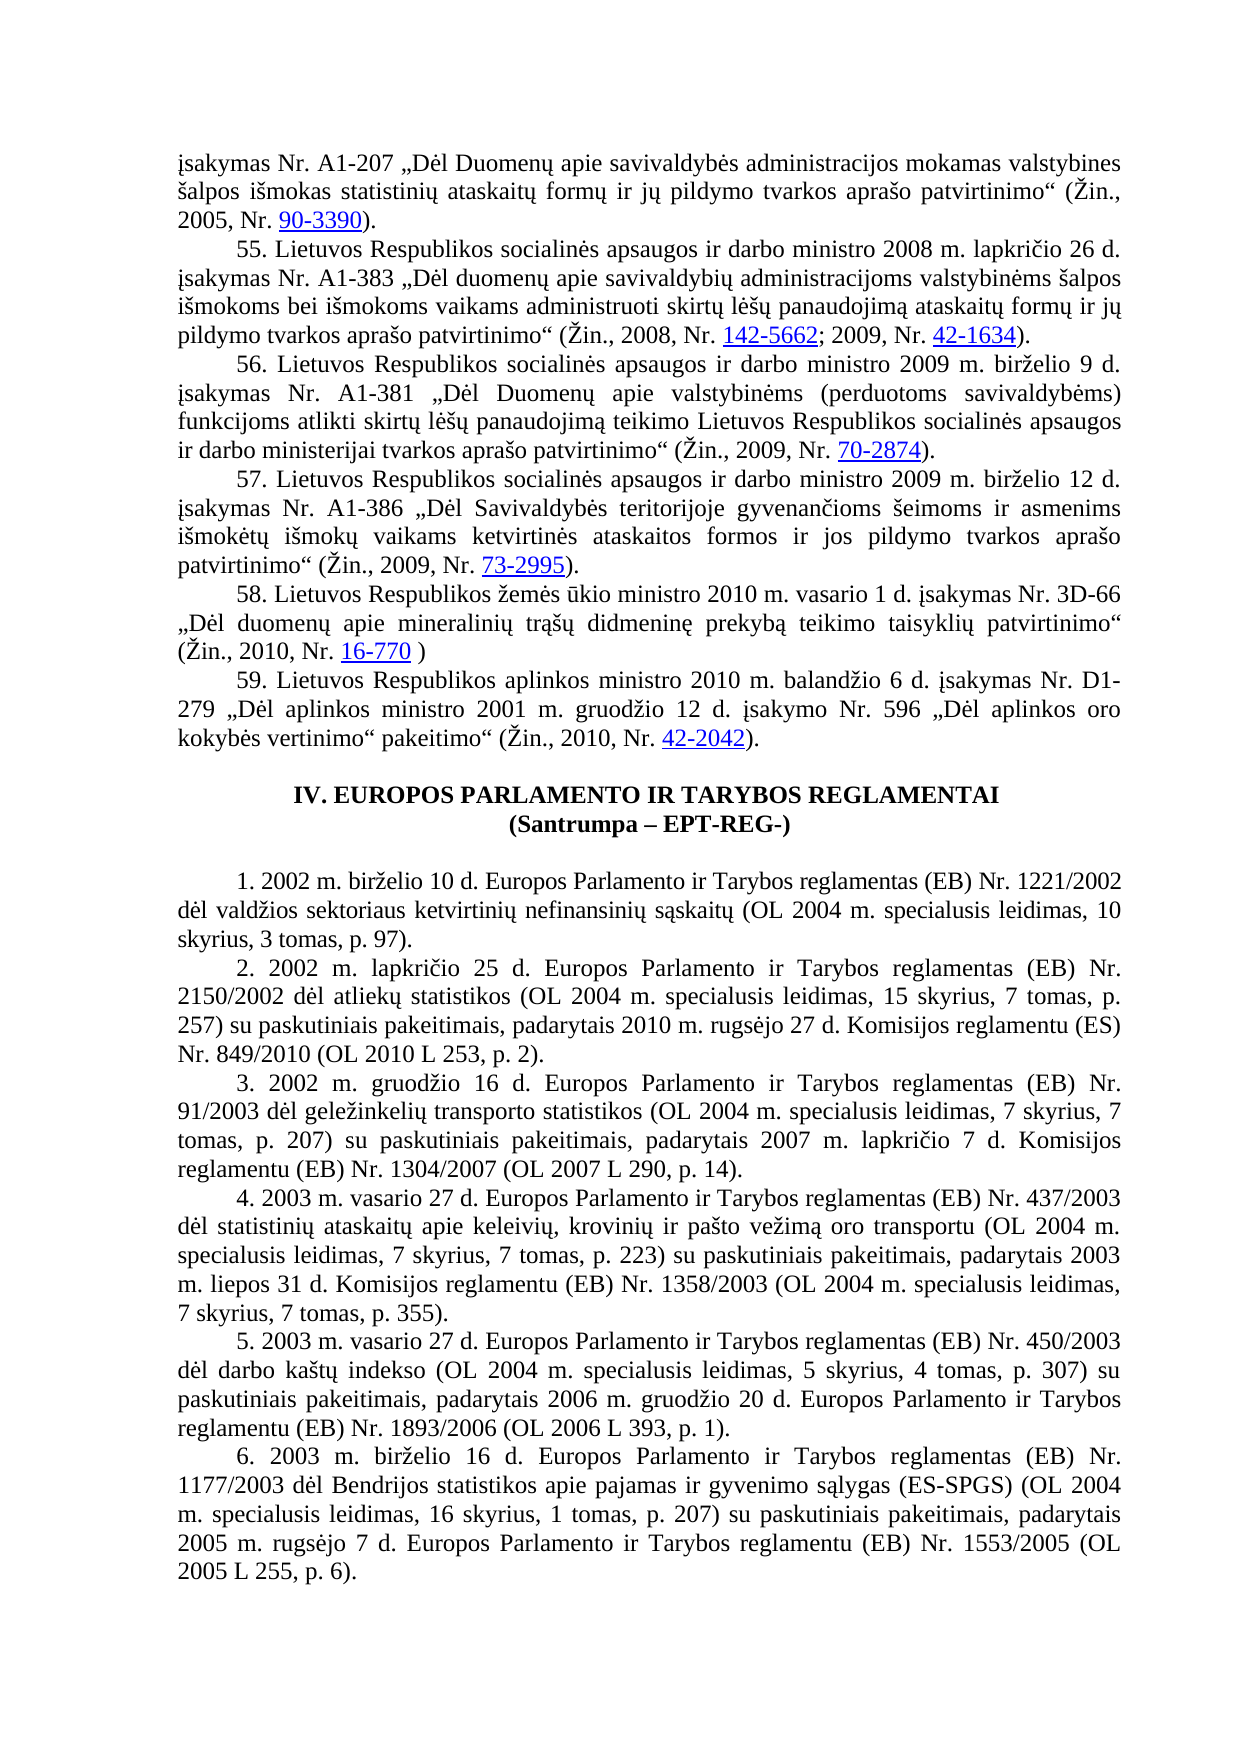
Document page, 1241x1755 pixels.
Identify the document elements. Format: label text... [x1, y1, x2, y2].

text 55. Lietuvos Respublikos socialinės apsaugos ir darbo ministro 2008 m. lapkričio 26 d. įsakymas Nr. A1-383 „Dėl duomenų apie savivaldybių administracijoms valstybinėms šalpos išmokoms bei išmokoms vaikams administruoti skirtų lėšų panaudojimą ataskaitų formų ir jų pildymo tvarkos aprašo patvirtinimo“ (Žin., 2008, Nr. 142-5662; 2009, Nr. 42-1634). [177, 234, 1122, 349]
text 4. 2003 m. vasario 27 d. Europos Parlamento ir Tarybos reglamentas (EB) Nr. 437/2003 dėl statistinių ataskaitų apie keleivių, krovinių ir pašto vežimą oro transportu (OL 2004 m. specialusis leidimas, 7 skyrius, 7 tomas, p. 223) su paskutiniais pakeitimais, padarytais 2003 m. liepos 31 d. Komisijos reglamentu (EB) Nr. 1358/2003 (OL 2004 m. specialusis leidimas, 7 skyrius, 7 tomas, p. 355). [177, 1183, 1122, 1326]
text 6. 2003 m. birželio 16 d. Europos Parlamento ir Tarybos reglamentas (EB) Nr. 1177/2003 dėl Bendrijos statistikos apie pajamas ir gyvenimo sąlygas (ES-SPGS) (OL 2004 m. specialusis leidimas, 16 skyrius, 1 tomas, p. 207) su paskutiniais pakeitimais, padarytais 2005 m. rugsėjo 7 d. Europos Parlamento ir Tarybos reglamentu (EB) Nr. 1553/2005 (OL 2005 L 255, p. 6). [177, 1441, 1122, 1585]
text 3. 2002 m. gruodžio 16 d. Europos Parlamento ir Tarybos reglamentas (EB) Nr. 91/2003 dėl geležinkelių transporto statistikos (OL 2004 m. specialusis leidimas, 7 skyrius, 7 tomas, p. 207) su paskutiniais pakeitimais, padarytais 2007 m. lapkričio 7 d. Komisijos reglamentu (EB) Nr. 1304/2007 (OL 2007 L 290, p. 14). [177, 1068, 1122, 1183]
text 5. 2003 m. vasario 27 d. Europos Parlamento ir Tarybos reglamentas (EB) Nr. 450/2003 dėl darbo kaštų indekso (OL 2004 m. specialusis leidimas, 5 skyrius, 4 tomas, p. 307) su paskutiniais pakeitimais, padarytais 2006 m. gruodžio 20 d. Europos Parlamento ir Tarybos reglamentu (EB) Nr. 1893/2006 (OL 2006 L 393, p. 1). [177, 1326, 1122, 1441]
text 58. Lietuvos Respublikos žemės ūkio ministro 2010 m. vasario 1 d. įsakymas Nr. 3D-66 „Dėl duomenų apie mineralinių trąšų didmeninę prekybą teikimo taisyklių patvirtinimo“ (Žin., 2010, Nr. 16-770 ) [177, 579, 1122, 665]
text 56. Lietuvos Respublikos socialinės apsaugos ir darbo ministro 2009 m. birželio 9 d. įsakymas Nr. A1-381 „Dėl Duomenų apie valstybinėms (perduotoms savivaldybėms) funkcijoms atlikti skirtų lėšų panaudojimą teikimo Lietuvos Respublikos socialinės apsaugos ir darbo ministerijai tvarkos aprašo patvirtinimo“ (Žin., 2009, Nr. 70-2874). [177, 349, 1122, 464]
text įsakymas Nr. A1-207 „Dėl Duomenų apie savivaldybės administracijos mokamas valstybines šalpos išmokas statistinių ataskaitų formų ir jų pildymo tvarkos aprašo patvirtinimo“ (Žin., 2005, Nr. 90-3390). [177, 148, 1122, 234]
text 59. Lietuvos Respublikos aplinkos ministro 2010 m. balandžio 6 d. įsakymas Nr. D1-279 „Dėl aplinkos ministro 2001 m. gruodžio 12 d. įsakymo Nr. 596 „Dėl aplinkos oro kokybės vertinimo“ pakeitimo“ (Žin., 2010, Nr. 42-2042). [177, 665, 1122, 751]
text 57. Lietuvos Respublikos socialinės apsaugos ir darbo ministro 2009 m. birželio 12 d. įsakymas Nr. A1-386 „Dėl Savivaldybės teritorijoje gyvenančioms šeimoms ir asmenims išmokėtų išmokų vaikams ketvirtinės ataskaitos formos ir jos pildymo tvarkos aprašo patvirtinimo“ (Žin., 2009, Nr. 73-2995). [177, 464, 1122, 579]
text (Santrumpa – EPT-REG-) [177, 809, 1122, 838]
text IV. EUROPOS PARLAMENTO IR TARYBOS REGLAMENTAI [177, 780, 1122, 809]
text 2. 2002 m. lapkričio 25 d. Europos Parlamento ir Tarybos reglamentas (EB) Nr. 2150/2002 dėl atliekų statistikos (OL 2004 m. specialusis leidimas, 15 skyrius, 7 tomas, p. 257) su paskutiniais pakeitimais, padarytais 2010 m. rugsėjo 27 d. Komisijos reglamentu (ES) Nr. 849/2010 (OL 2010 L 253, p. 2). [177, 953, 1122, 1068]
text 1. 2002 m. birželio 10 d. Europos Parlamento ir Tarybos reglamentas (EB) Nr. 1221/2002 dėl valdžios sektoriaus ketvirtinių nefinansinių sąskaitų (OL 2004 m. specialusis leidimas, 10 skyrius, 3 tomas, p. 97). [177, 866, 1122, 953]
